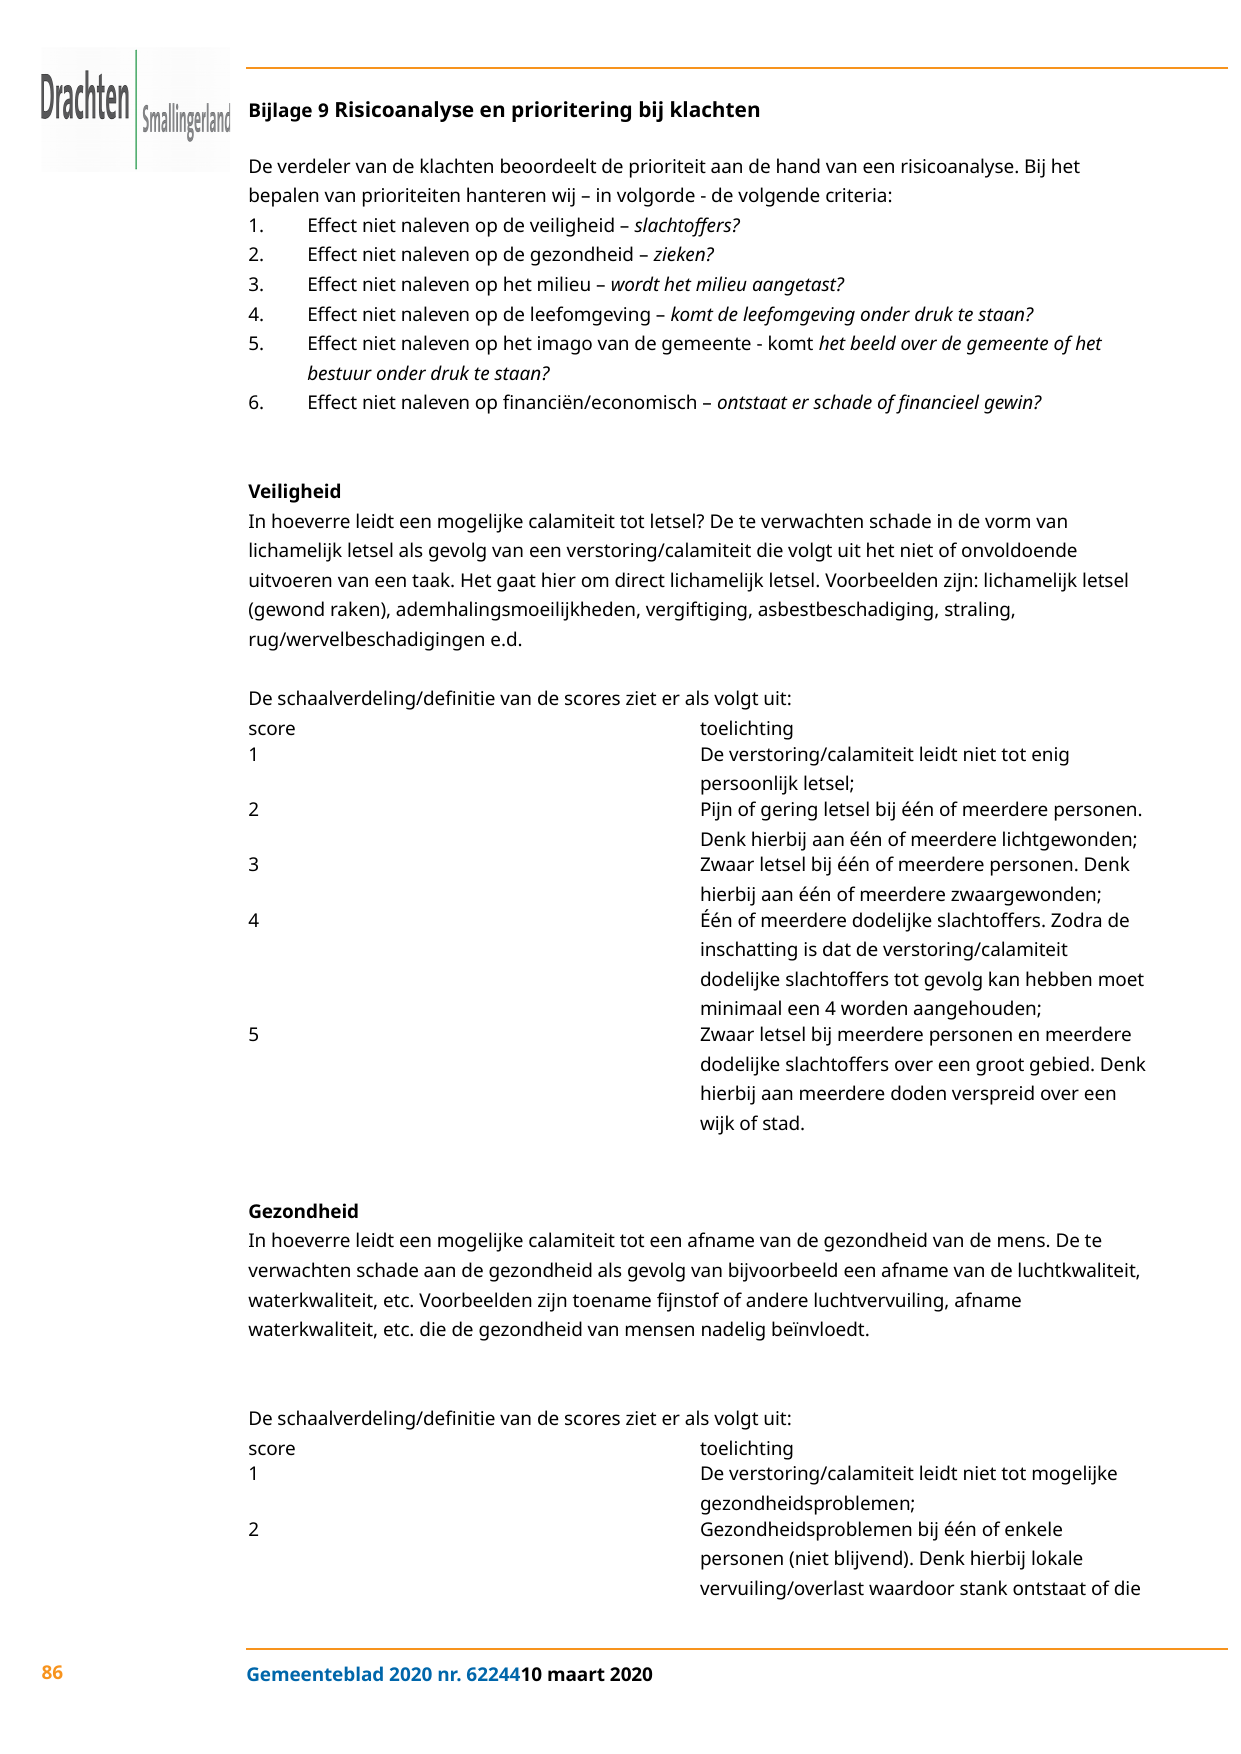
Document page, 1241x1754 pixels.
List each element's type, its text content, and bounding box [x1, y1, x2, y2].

table_cell 2 [248, 796, 700, 851]
table_header toelichting [700, 1435, 1152, 1461]
table_cell De verstoring/calamiteit leidt niet tot mogelijke gezondheidsproblemen; [700, 1461, 1152, 1516]
text In hoeverre leidt een mogelijke calamiteit tot een afname van de gezondheid van de mens. De te verwachten schade aan de gezondheid als gevolg van bijvoorbeeld een afname van de luchtkwaliteit, waterkwaliteit, etc. Voorbeelden zijn toename fijnstof of andere luchtvervuiling, afname waterkwaliteit, etc. die de gezondheid van mensen nadelig beïnvloedt. [248, 1228, 1152, 1342]
table_cell Zwaar letsel bij één of meerdere personen. Denk hierbij aan één of meerdere zwaargewonden; [700, 851, 1152, 907]
table_cell Gezondheidsproblemen bij één of enkele personen (niet blijvend). Denk hierbij lokale vervuiling/overlast waardoor stank ontstaat of die [700, 1516, 1152, 1601]
table_cell 1 [248, 1461, 700, 1516]
table_cell Zwaar letsel bij meerdere personen en meerdere dodelijke slachtoffers over een groot gebied. Denk hierbij aan meerdere doden verspreid over een wijk of stad. [700, 1021, 1152, 1136]
picture [41, 47, 231, 172]
table_cell De verstoring/calamiteit leidt niet tot enig persoonlijk letsel; [700, 741, 1152, 796]
table_header score [248, 715, 700, 741]
table_cell 3 [248, 851, 700, 907]
table_header toelichting [700, 715, 1152, 741]
list Effect niet naleven op financiën/economisch – ontstaat er schade of financieel gewin? [248, 389, 1152, 415]
list Effect niet naleven op het imago van de gemeente - komt het beeld over de gemeente of het bestuur onder druk te staan? [248, 330, 1152, 386]
text De verdeler van de klachten beoordeelt de prioriteit aan de hand van een risicoanalyse. Bij het bepalen van prioriteiten hanteren wij – in volgorde - de volgende criteria: [248, 153, 1152, 208]
text De schaalverdeling/definitie van de scores ziet er als volgt uit: [248, 1405, 1152, 1431]
text De schaalverdeling/definitie van de scores ziet er als volgt uit: [248, 685, 1152, 711]
list Effect niet naleven op de veiligheid – slachtoffers? [248, 212, 1152, 238]
text Gezondheid [248, 1198, 1152, 1224]
table_cell Pijn of gering letsel bij één of meerdere personen. Denk hierbij aan één of meerdere lichtgewonden; [700, 796, 1152, 851]
text Bijlage 9 Risicoanalyse en prioritering bij klachten [248, 95, 1152, 123]
text In hoeverre leidt een mogelijke calamiteit tot letsel? De te verwachten schade in de vorm van lichamelijk letsel als gevolg van een verstoring/calamiteit die volgt uit het niet of onvoldoende uitvoeren van een taak. Het gaat hier om direct lichamelijk letsel. Voorbeelden zijn: lichamelijk letsel (gewond raken), ademhalingsmoeilijkheden, vergiftiging, asbestbeschadiging, straling, rug/wervelbeschadigingen e.d. [248, 508, 1152, 652]
list Effect niet naleven op het milieu – wordt het milieu aangetast? [248, 271, 1152, 297]
table_header score [248, 1435, 700, 1461]
text Veiligheid [248, 478, 1152, 504]
table_cell 1 [248, 741, 700, 796]
list Effect niet naleven op de gezondheid – zieken? [248, 242, 1152, 267]
list Effect niet naleven op de leefomgeving – komt de leefomgeving onder druk te staan? [248, 301, 1152, 327]
table_cell Één of meerdere dodelijke slachtoffers. Zodra de inschatting is dat de verstoring/calamiteit dodelijke slachtoffers tot gevolg kan hebben moet minimaal een 4 worden aangehouden; [700, 907, 1152, 1021]
table_cell 4 [248, 907, 700, 1021]
table_cell 5 [248, 1021, 700, 1136]
table_cell 2 [248, 1516, 700, 1601]
